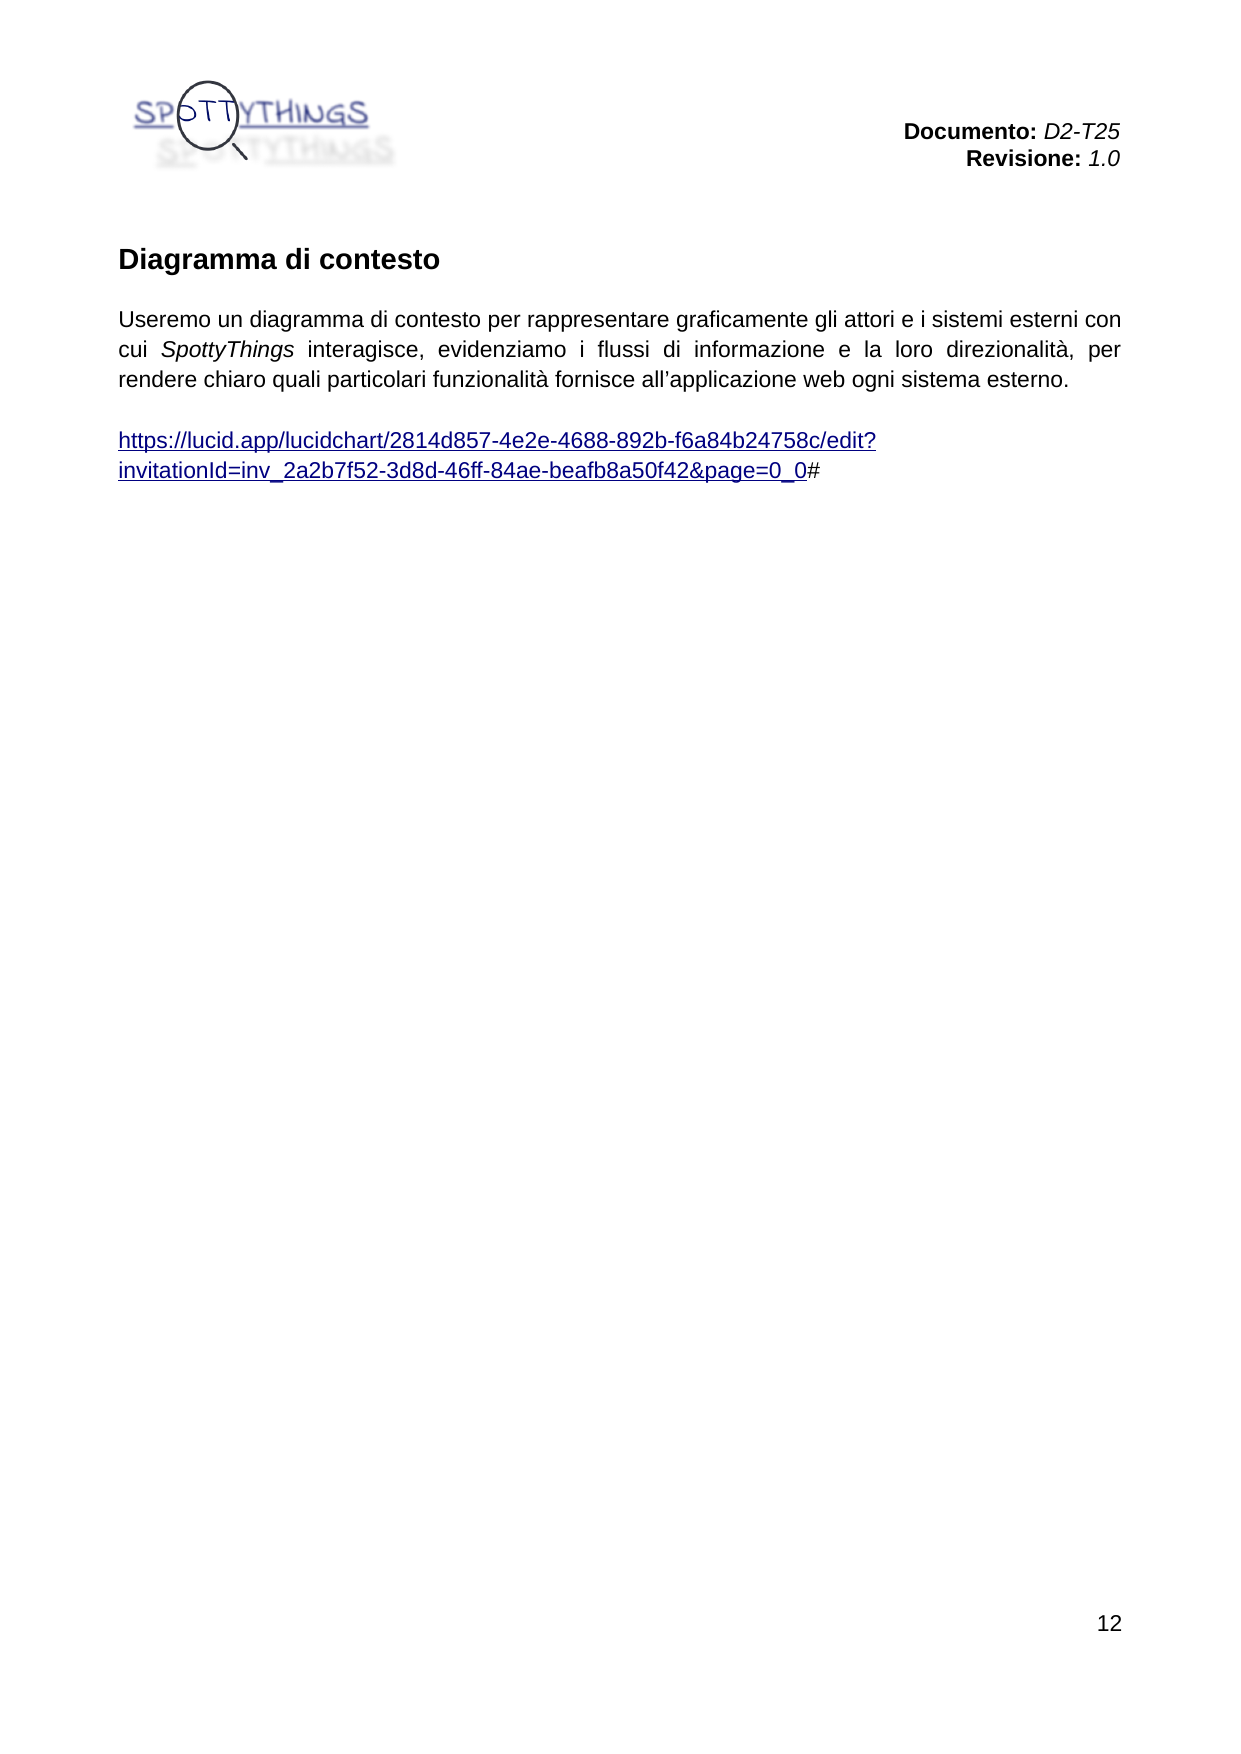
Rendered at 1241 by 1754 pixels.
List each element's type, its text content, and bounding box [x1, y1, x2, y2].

picture [123, 73, 399, 187]
text Useremo un diagramma di contesto per rappresentare graficamente gli attori e i sistemi esterni con cui SpottyThings interagisce, evidenziamo i flussi di informazione e la loro direzionalità, per rendere chiaro quali particolari funzionalità fornisce all’applicazione web ogni sistema esterno. [118, 306, 1122, 393]
text https://lucid.app/lucidchart/2814d857-4e2e-4688-892b-f6a84b24758c/edit?invitationId=inv_2a2b7f52-3d8d-46ff-84ae-beafb8a50f42&page=0_0# [118, 427, 1122, 483]
subtitle Diagramma di contesto [118, 242, 1122, 276]
